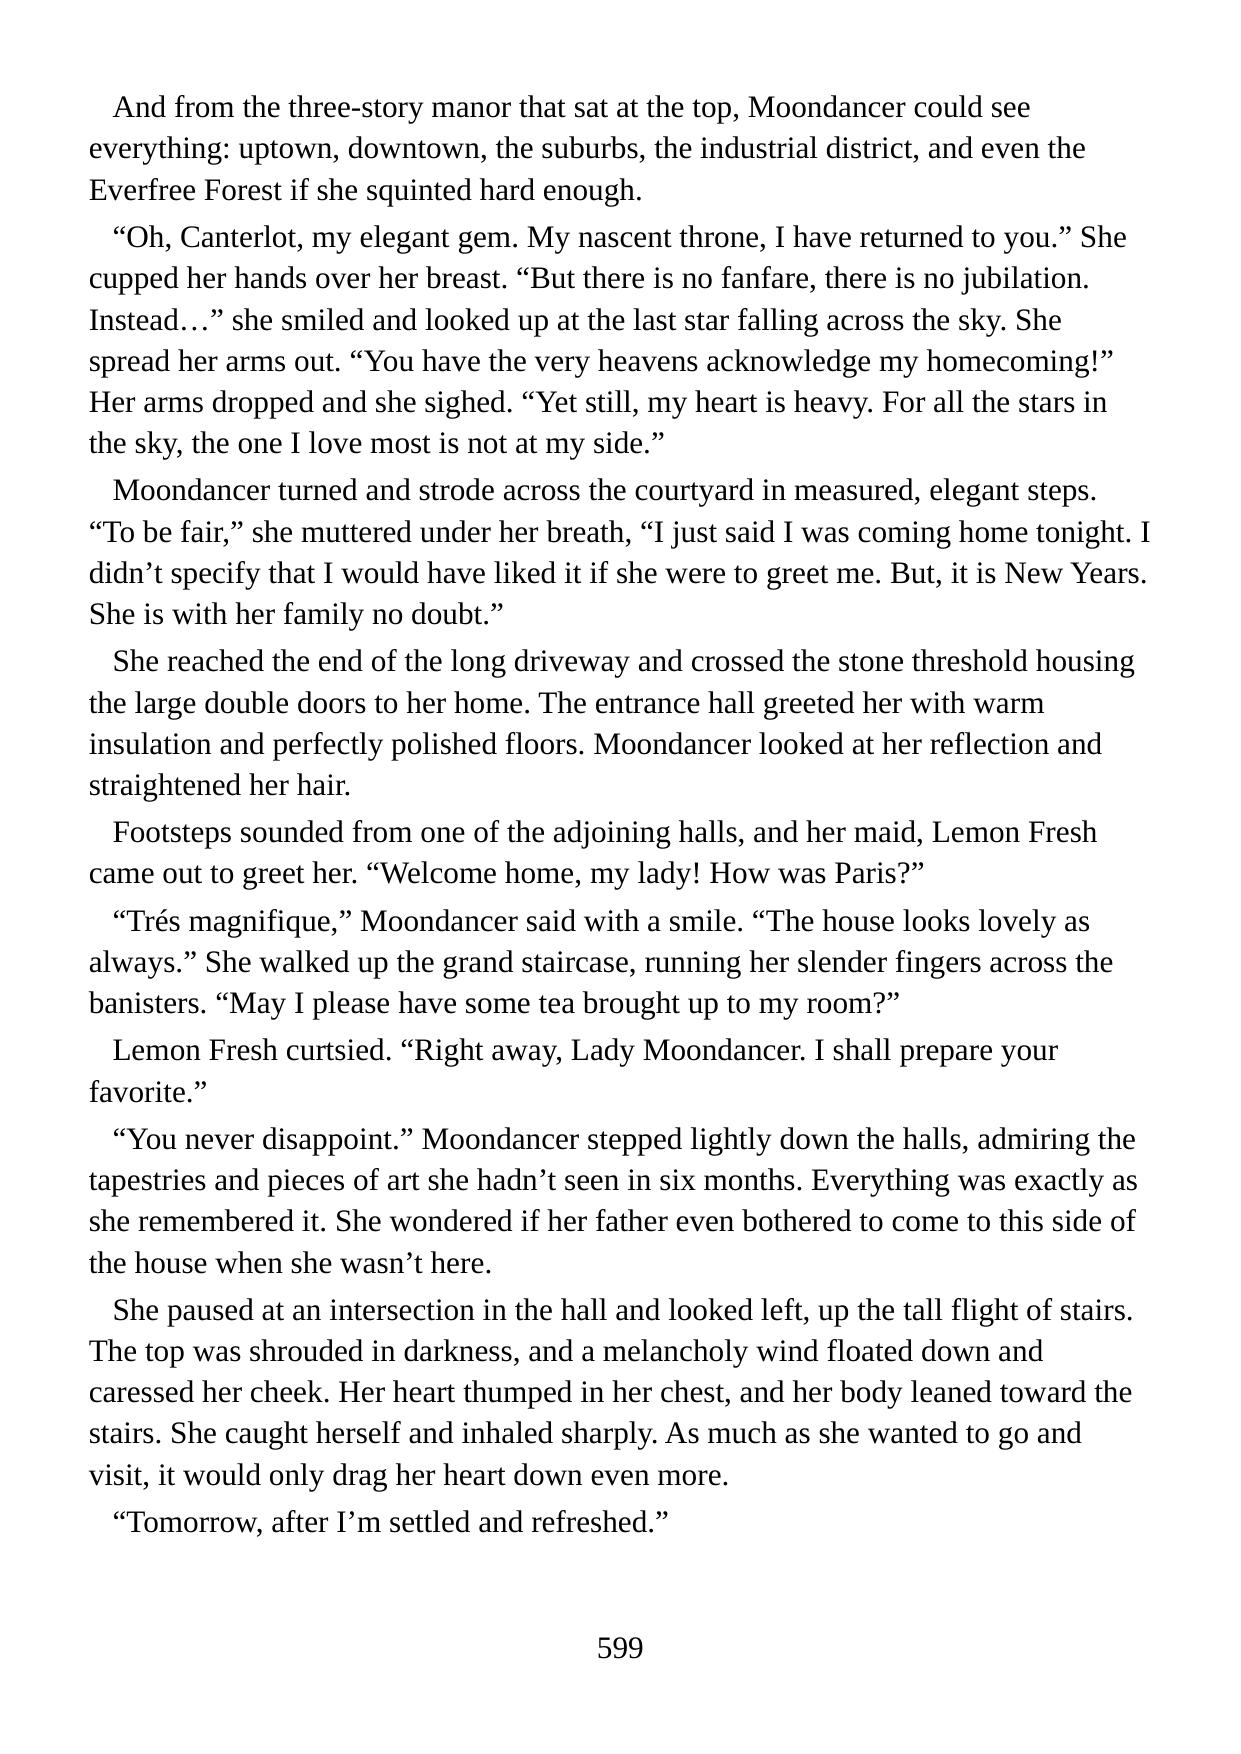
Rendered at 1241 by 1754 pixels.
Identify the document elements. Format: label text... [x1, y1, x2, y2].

text Lemon Fresh curtsied. “Right away, Lady Moondancer. I shall prepare your favorite.” [88, 1032, 1152, 1109]
text “Trés magnifique,” Moondancer said with a smile. “The house looks lovely as always.” She walked up the grand staircase, running her slender fingers across the banisters. “May I please have some tea brought up to my room?” [88, 902, 1152, 1020]
text “You never disappoint.” Moondancer stepped lightly down the halls, admiring the tapestries and pieces of art she hadn’t seen in six months. Everything was exactly as she remembered it. She wondered if her father even bothered to come to this side of the house when she wasn’t here. [88, 1120, 1152, 1280]
text Footsteps sounded from one of the adjoining halls, and her maid, Lemon Fresh came out to greet her. “Welcome home, my lady! How was Paris?” [88, 813, 1152, 891]
text “Oh, Canterlot, my elegant gem. My nascent throne, I have returned to you.” She cupped her hands over her breast. “But there is no fanfare, there is no jubilation. Instead…” she smiled and looked up at the last star falling across the sky. She spread her arms out. “You have the very heavens acknowledge my homecoming!” Her arms dropped and she sighed. “Yet still, my heart is heavy. For all the stars in the sky, the one I love most is not at my side.” [88, 218, 1152, 460]
text She paused at an intersection in the hall and looked left, up the tall flight of stairs. The top was shrouded in darkness, and a melancholy wind floated down and caressed her cheek. Her heart thumped in her chest, and her body leaned toward the stairs. She caught herself and inhaled sharply. As much as she wanted to go and visit, it would only drag her heart down even more. [88, 1291, 1152, 1492]
text Moondancer turned and strode across the courtyard in measured, elegant steps. “To be fair,” she muttered under her breath, “I just said I was coming home tonight. I didn’t specify that I would have liked it if she were to greet me. But, it is New Years. She is with her family no doubt.” [88, 472, 1152, 631]
text She reached the end of the long driveway and crossed the stone threshold housing the large double doors to her home. The entrance hall greeted her with warm insulation and perfectly polished floors. Moondancer looked at her reflection and straightened her hair. [88, 643, 1152, 802]
text “Tomorrow, after I’m settled and refreshed.” [88, 1503, 1152, 1539]
text And from the three-story manor that sat at the top, Moondancer could see everything: uptown, downtown, the suburbs, the industrial district, and even the Everfree Forest if she squinted hard enough. [88, 88, 1152, 207]
